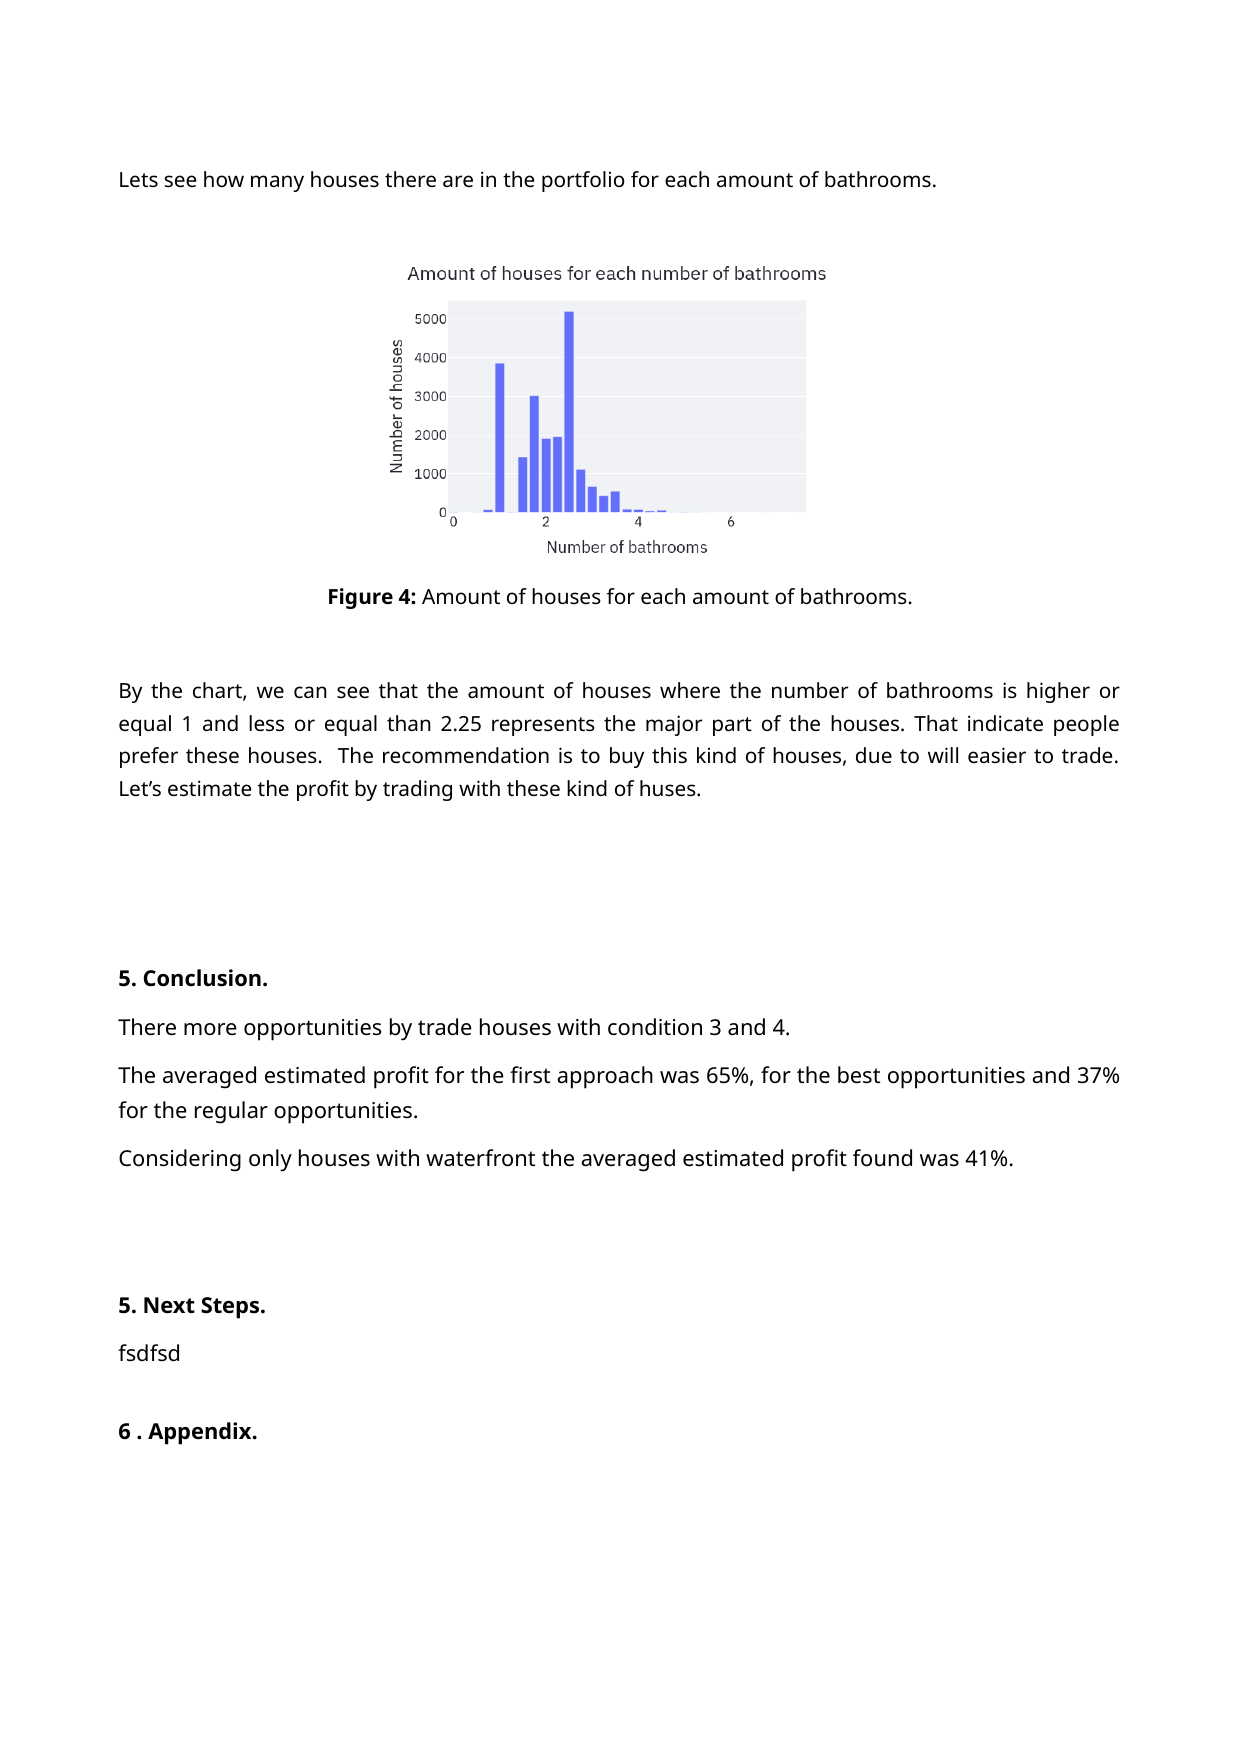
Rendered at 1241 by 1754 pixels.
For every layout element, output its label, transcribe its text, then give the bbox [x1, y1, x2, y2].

text Lets see how many houses there are in the portfolio for each amount of bathrooms. [118, 165, 1122, 194]
text By the chart, we can see that the amount of houses where the number of bathrooms is higher or equal 1 and less or equal than 2.25 represents the major part of the houses. That indicate people prefer these houses. The recommendation is to buy this kind of houses, due to will easier to trade. Let’s estimate the profit by trading with these kind of huses. [118, 676, 1122, 803]
text There more opportunities by trade houses with condition 3 and 4. [118, 1012, 1122, 1041]
text The averaged estimated profit for the first approach was 65%, for the best opportunities and 37% for the regular opportunities. [118, 1060, 1122, 1124]
text 5. Next Steps. [118, 1289, 1122, 1319]
text fsdfsd [118, 1338, 1122, 1368]
text Considering only houses with waterfront the averaged estimated profit found was 41%. [118, 1143, 1122, 1173]
picture [383, 259, 857, 564]
text Figure 4: Amount of houses for each amount of bathrooms. [118, 582, 1122, 610]
text 5. Conclusion. [118, 963, 1122, 993]
text 6 . Appendix. [118, 1416, 1122, 1446]
